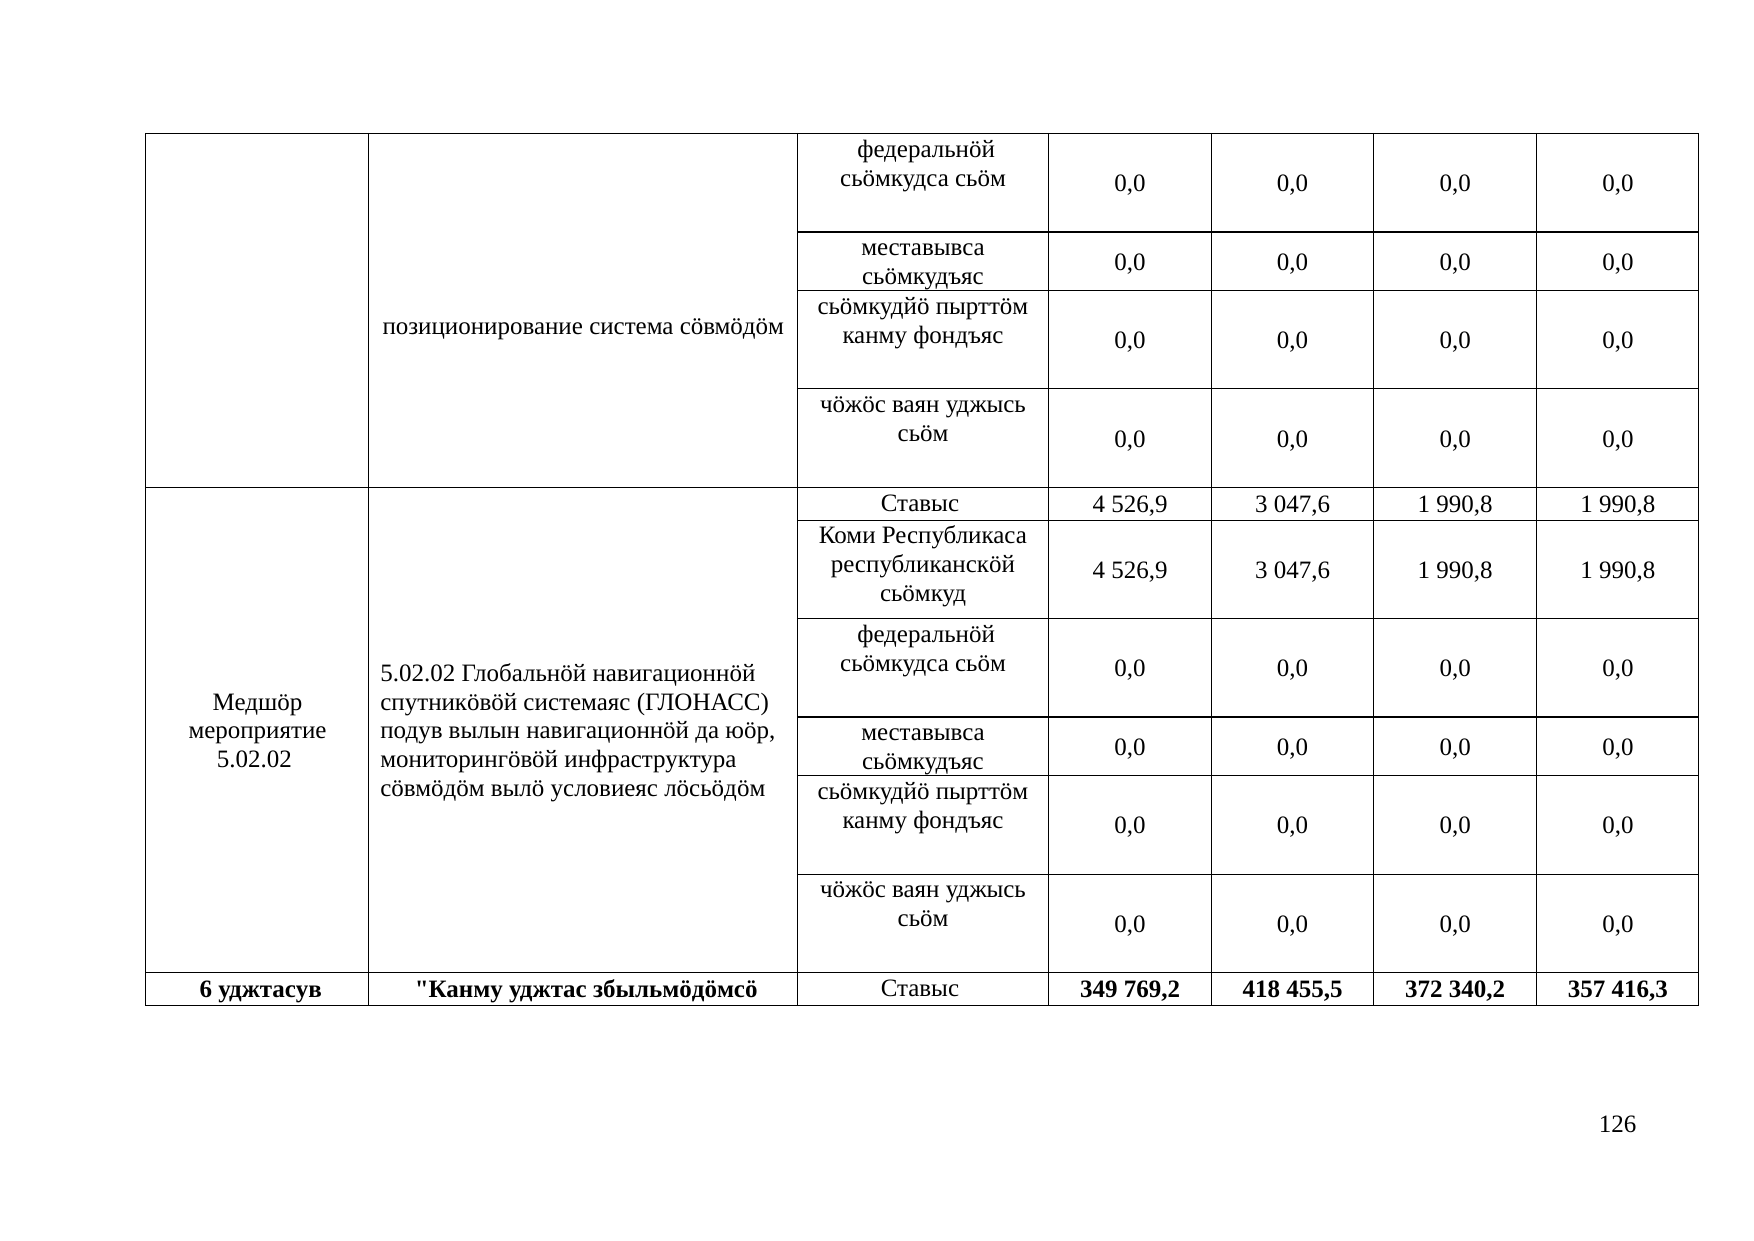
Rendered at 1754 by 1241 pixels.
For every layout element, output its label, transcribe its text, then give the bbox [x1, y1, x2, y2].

table_cell 357 416,3 [1537, 973, 1698, 1005]
table_cell 3 047,6 [1212, 521, 1373, 618]
table_cell 0,0 [1049, 776, 1211, 873]
table_cell 1 990,8 [1537, 488, 1698, 519]
table_cell 0,0 [1537, 875, 1698, 972]
table_cell 418 455,5 [1212, 973, 1373, 1005]
table_cell сьӧмкудйӧ пырттӧм канму фондъяс [798, 291, 1048, 388]
table_cell 0,0 [1374, 619, 1536, 716]
table_cell 372 340,2 [1374, 973, 1536, 1005]
table_cell Медшӧр мероприятие 5.02.02 [146, 488, 368, 972]
table_cell 1 990,8 [1374, 521, 1536, 618]
table_cell 5.02.02 Глобальнӧй навигационнӧй спутникӧвӧй системаяс (ГЛОНАСС) подув вылын навигационнӧй да юӧр, мониторингӧвӧй инфраструктура сӧвмӧдӧм вылӧ условиеяс лӧсьӧдӧм [369, 488, 797, 972]
table_cell 0,0 [1212, 619, 1373, 716]
table_cell федеральнӧй сьӧмкудса сьӧм [798, 134, 1048, 231]
table_cell 0,0 [1374, 875, 1536, 972]
table_cell 0,0 [1049, 291, 1211, 388]
table_cell 0,0 [1374, 718, 1536, 775]
table_cell меставывса сьӧмкудъяс [798, 233, 1048, 290]
table_cell 0,0 [1212, 875, 1373, 972]
table_cell 0,0 [1049, 718, 1211, 775]
table_cell 0,0 [1374, 291, 1536, 388]
table_cell Коми Республикаса республиканскӧй сьӧмкуд [798, 521, 1048, 618]
table_cell 4 526,9 [1049, 488, 1211, 519]
table_cell 0,0 [1537, 776, 1698, 873]
table_cell сьӧмкудйӧ пырттӧм канму фондъяс [798, 776, 1048, 873]
table_cell 0,0 [1537, 619, 1698, 716]
table_cell 0,0 [1212, 233, 1373, 290]
table_cell 0,0 [1212, 291, 1373, 388]
table_cell 0,0 [1537, 233, 1698, 290]
table_cell Ставыс [798, 973, 1048, 1005]
table_cell 0,0 [1049, 233, 1211, 290]
table_cell 6 уджтасув [146, 973, 368, 1005]
table_cell 0,0 [1212, 389, 1373, 487]
table_cell 1 990,8 [1537, 521, 1698, 618]
table_cell федеральнӧй сьӧмкудса сьӧм [798, 619, 1048, 716]
table_cell 0,0 [1049, 875, 1211, 972]
table_cell 0,0 [1049, 619, 1211, 716]
table_cell 4 526,9 [1049, 521, 1211, 618]
table_cell 3 047,6 [1212, 488, 1373, 519]
table_cell 0,0 [1374, 776, 1536, 873]
table_cell 0,0 [1537, 134, 1698, 231]
table_cell 1 990,8 [1374, 488, 1536, 519]
table_cell 0,0 [1537, 718, 1698, 775]
table_cell 0,0 [1212, 718, 1373, 775]
table_cell 0,0 [1374, 389, 1536, 487]
table_cell чӧжӧс ваян уджысь сьӧм [798, 875, 1048, 972]
table_cell 0,0 [1537, 291, 1698, 388]
table_cell 0,0 [1537, 389, 1698, 487]
table_cell чӧжӧс ваян уджысь сьӧм [798, 389, 1048, 487]
table_cell 0,0 [1212, 134, 1373, 231]
table_cell меставывса сьӧмкудъяс [798, 718, 1048, 775]
table_cell 0,0 [1212, 776, 1373, 873]
table_cell позиционирование система сӧвмӧдӧм [369, 134, 797, 487]
table_cell 0,0 [1049, 389, 1211, 487]
table_cell [146, 134, 368, 487]
table_cell "Канму уджтас збыльмӧдӧмсӧ [369, 973, 797, 1005]
table_cell 0,0 [1374, 134, 1536, 231]
table_cell Ставыс [798, 488, 1048, 519]
table_cell 0,0 [1049, 134, 1211, 231]
table_cell 0,0 [1374, 233, 1536, 290]
table_cell 349 769,2 [1049, 973, 1211, 1005]
